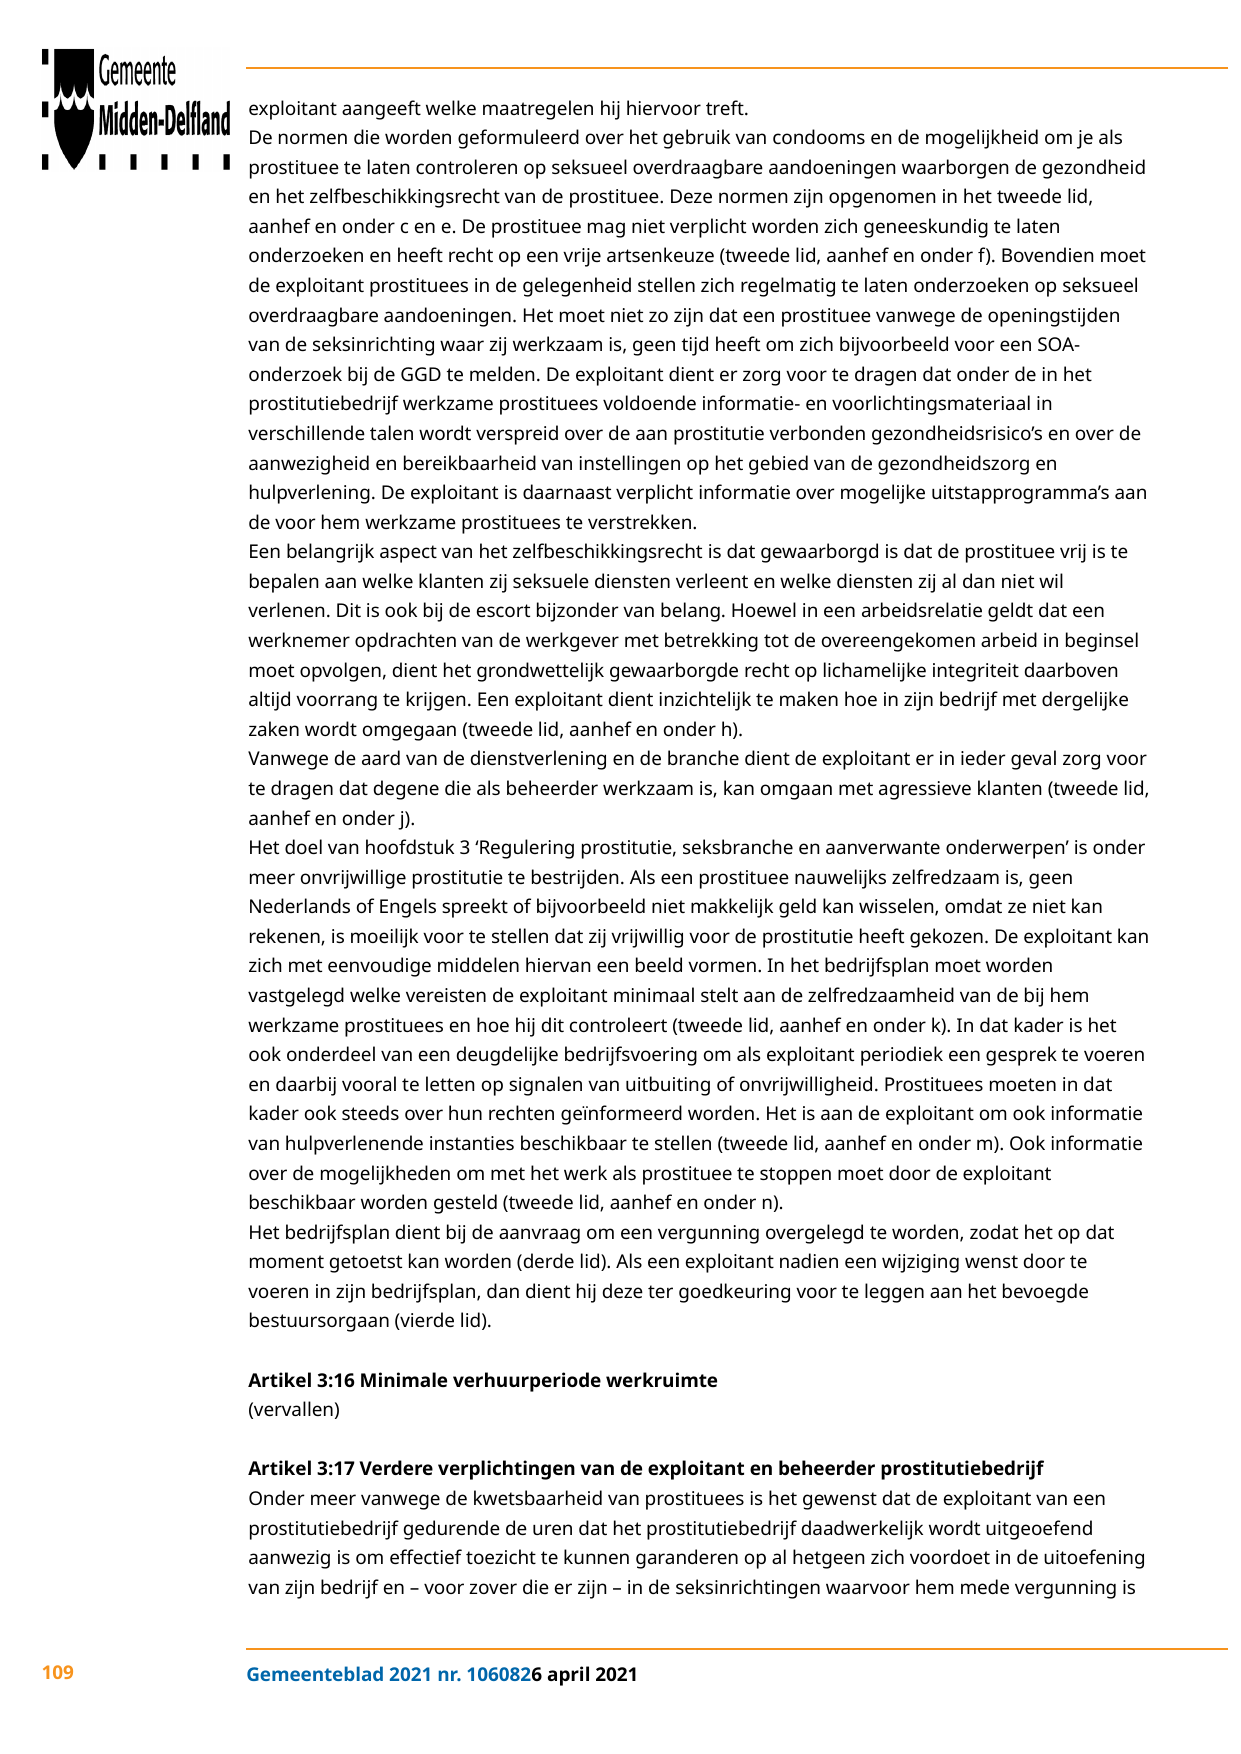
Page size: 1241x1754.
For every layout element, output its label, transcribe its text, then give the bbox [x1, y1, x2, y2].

text Het bedrijfsplan dient bij de aanvraag om een vergunning overgelegd te worden, zodat het op dat moment getoetst kan worden (derde lid). Als een exploitant nadien een wijziging wenst door te voeren in zijn bedrijfsplan, dan dient hij deze ter goedkeuring voor te leggen aan het bevoegde bestuursorgaan (vierde lid). [248, 1219, 1152, 1333]
text exploitant aangeeft welke maatregelen hij hiervoor treft. [248, 95, 1152, 121]
text Onder meer vanwege de kwetsbaarheid van prostituees is het gewenst dat de exploitant van een prostitutiebedrijf gedurende de uren dat het prostitutiebedrijf daadwerkelijk wordt uitgeoefend aanwezig is om effectief toezicht te kunnen garanderen op al hetgeen zich voordoet in de uitoefening van zijn bedrijf en – voor zover die er zijn – in de seksinrichtingen waarvoor hem mede vergunning is [248, 1485, 1152, 1600]
picture [41, 47, 231, 172]
text Artikel 3:17 Verdere verplichtingen van de exploitant en beheerder prostitutiebedrijf [248, 1456, 1152, 1481]
text Een belangrijk aspect van het zelfbeschikkingsrecht is dat gewaarborgd is dat de prostituee vrij is te bepalen aan welke klanten zij seksuele diensten verleent en welke diensten zij al dan niet wil verlenen. Dit is ook bij de escort bijzonder van belang. Hoewel in een arbeidsrelatie geldt dat een werknemer opdrachten van de werkgever met betrekking tot de overeengekomen arbeid in beginsel moet opvolgen, dient het grondwettelijk gewaarborgde recht op lichamelijke integriteit daarboven altijd voorrang te krijgen. Een exploitant dient inzichtelijk te maken hoe in zijn bedrijf met dergelijke zaken wordt omgegaan (tweede lid, aanhef en onder h). [248, 538, 1152, 742]
text Artikel 3:16 Minimale verhuurperiode werkruimte [248, 1367, 1152, 1393]
text De normen die worden geformuleerd over het gebruik van condooms en de mogelijkheid om je als prostituee te laten controleren op seksueel overdraagbare aandoeningen waarborgen de gezondheid en het zelfbeschikkingsrecht van de prostituee. Deze normen zijn opgenomen in het tweede lid, aanhef en onder c en e. De prostituee mag niet verplicht worden zich geneeskundig te laten onderzoeken en heeft recht op een vrije artsenkeuze (tweede lid, aanhef en onder f). Bovendien moet de exploitant prostituees in de gelegenheid stellen zich regelmatig te laten onderzoeken op seksueel overdraagbare aandoeningen. Het moet niet zo zijn dat een prostituee vanwege de openingstijden van de seksinrichting waar zij werkzaam is, geen tijd heeft om zich bijvoorbeeld voor een SOA-onderzoek bij de GGD te melden. De exploitant dient er zorg voor te dragen dat onder de in het prostitutiebedrijf werkzame prostituees voldoende informatie- en voorlichtingsmateriaal in verschillende talen wordt verspreid over de aan prostitutie verbonden gezondheidsrisico’s en over de aanwezigheid en bereikbaarheid van instellingen op het gebied van de gezondheidszorg en hulpverlening. De exploitant is daarnaast verplicht informatie over mogelijke uitstapprogramma’s aan de voor hem werkzame prostituees te verstrekken. [248, 124, 1152, 535]
text Vanwege de aard van de dienstverlening en de branche dient de exploitant er in ieder geval zorg voor te dragen dat degene die als beheerder werkzaam is, kan omgaan met agressieve klanten (tweede lid, aanhef en onder j). [248, 746, 1152, 831]
text Het doel van hoofdstuk 3 ‘Regulering prostitutie, seksbranche en aanverwante onderwerpen’ is onder meer onvrijwillige prostitutie te bestrijden. Als een prostituee nauwelijks zelfredzaam is, geen Nederlands of Engels spreekt of bijvoorbeeld niet makkelijk geld kan wisselen, omdat ze niet kan rekenen, is moeilijk voor te stellen dat zij vrijwillig voor de prostitutie heeft gekozen. De exploitant kan zich met eenvoudige middelen hiervan een beeld vormen. In het bedrijfsplan moet worden vastgelegd welke vereisten de exploitant minimaal stelt aan de zelfredzaamheid van de bij hem werkzame prostituees en hoe hij dit controleert (tweede lid, aanhef en onder k). In dat kader is het ook onderdeel van een deugdelijke bedrijfsvoering om als exploitant periodiek een gesprek te voeren en daarbij vooral te letten op signalen van uitbuiting of onvrijwilligheid. Prostituees moeten in dat kader ook steeds over hun rechten geïnformeerd worden. Het is aan de exploitant om ook informatie van hulpverlenende instanties beschikbaar te stellen (tweede lid, aanhef en onder m). Ook informatie over de mogelijkheden om met het werk als prostituee te stoppen moet door de exploitant beschikbaar worden gesteld (tweede lid, aanhef en onder n). [248, 834, 1152, 1215]
text (vervallen) [248, 1396, 1152, 1422]
